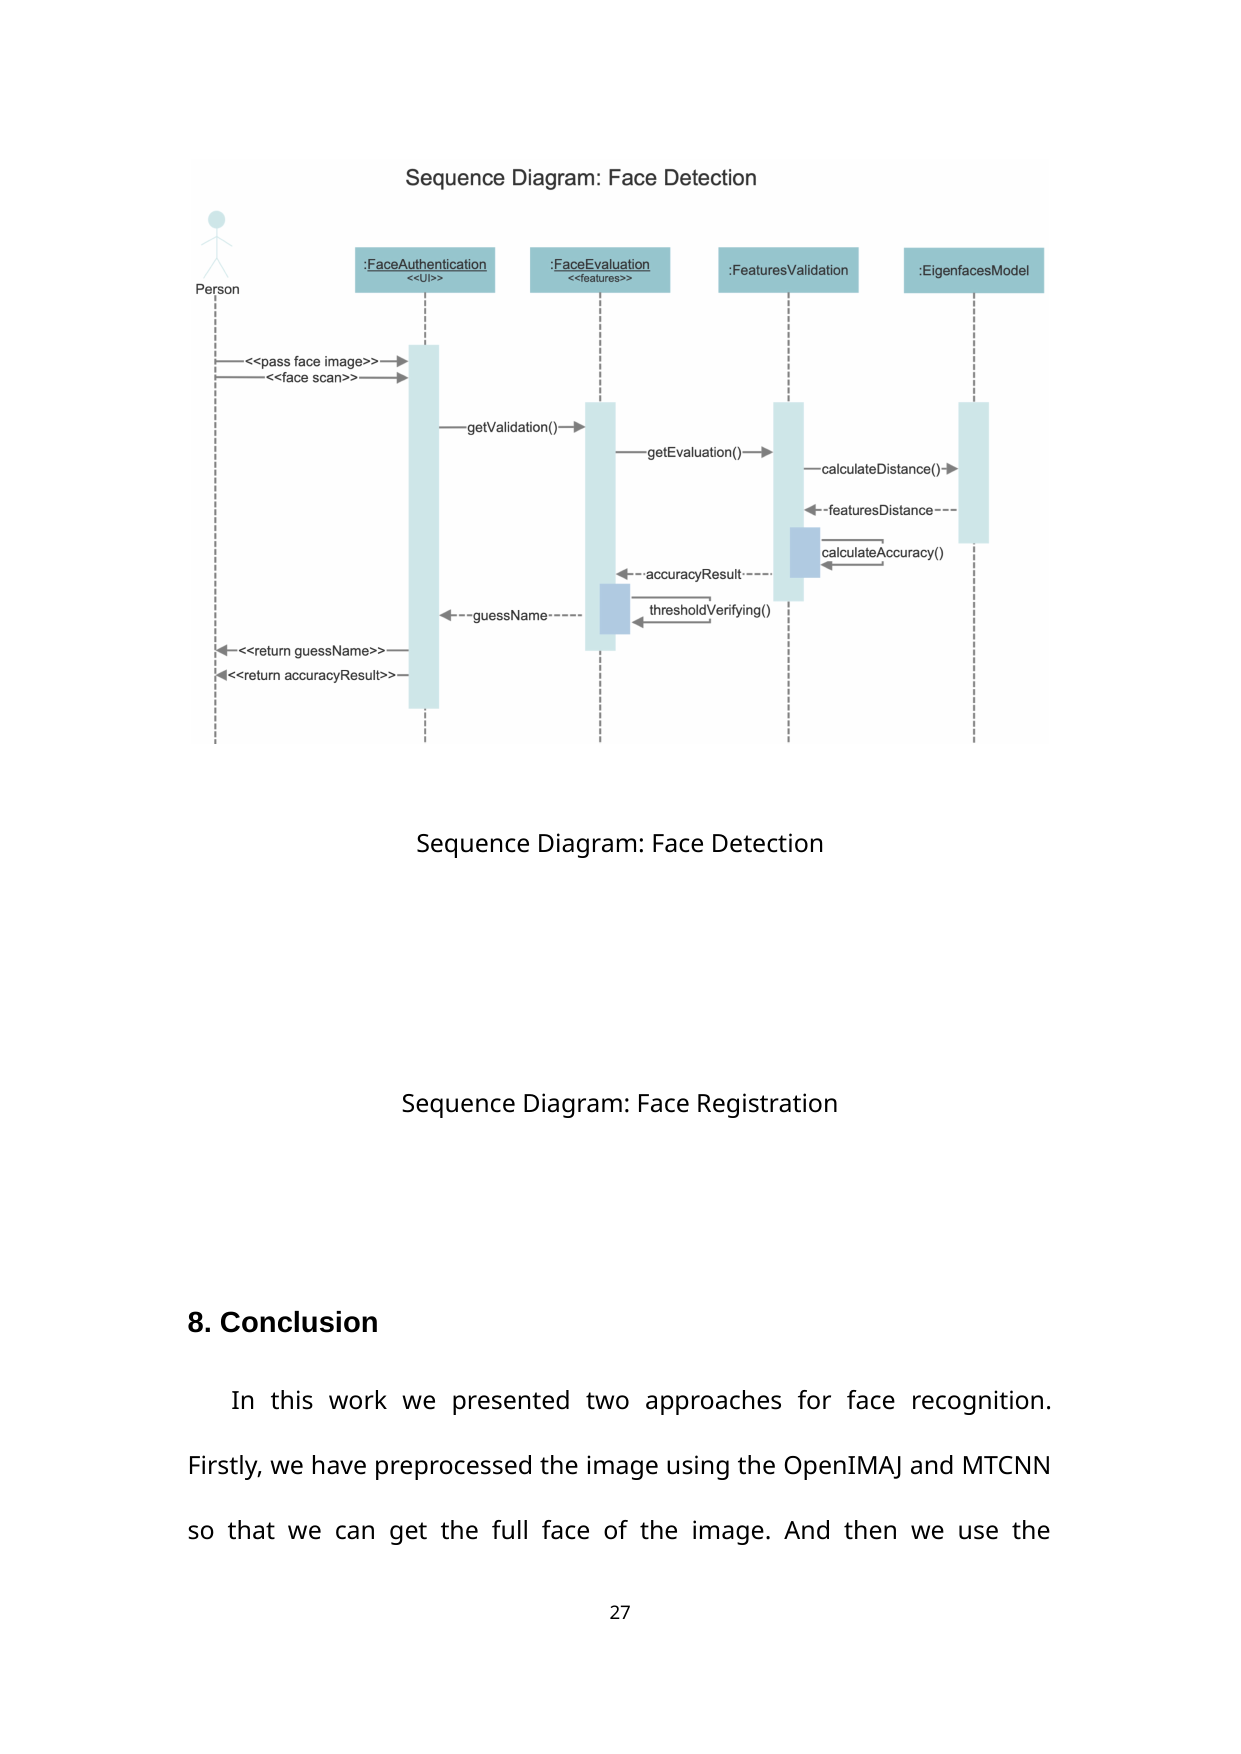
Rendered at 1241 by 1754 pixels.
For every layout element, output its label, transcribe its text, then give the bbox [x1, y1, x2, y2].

text In this work we presented two approaches for face recognition. Firstly, we have preprocessed the image using the OpenIMAJ and MTCNN so that we can get the full face of the image. And then we use the [187, 1367, 1053, 1562]
subtitle 8. Conclusion [187, 1290, 1053, 1355]
text Sequence Diagram: Face Registration [187, 1070, 1053, 1135]
picture [191, 159, 1049, 744]
text Sequence Diagram: Face Detection [187, 810, 1053, 875]
